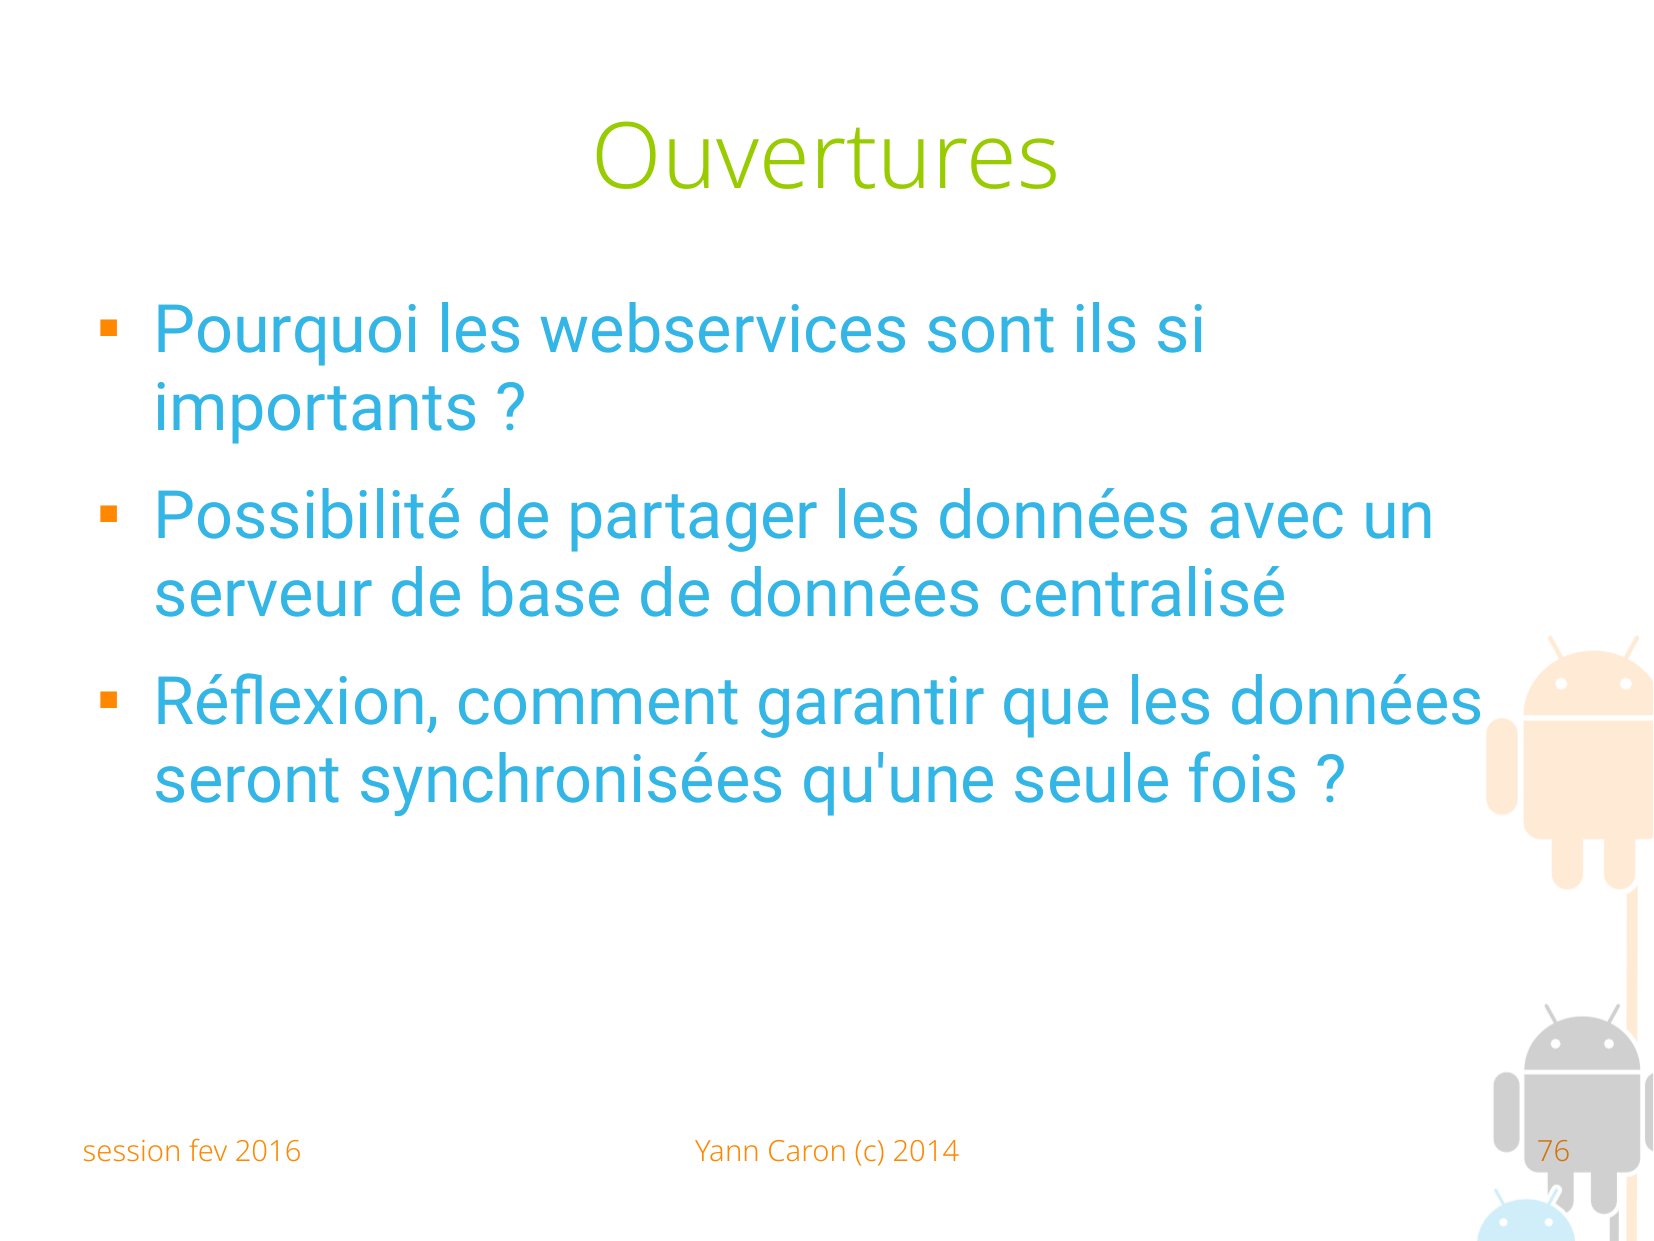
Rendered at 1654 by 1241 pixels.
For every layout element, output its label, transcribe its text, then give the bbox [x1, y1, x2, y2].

title Ouvertures [82, 49, 1571, 257]
list Pourquoi les webservices sont ils si importants ? Possibilité de partager les données avec un serveur de base de données centralisé Réflexion, comment garantir que les données seront synchronisées qu'une seule fois ? [82, 290, 1571, 1010]
picture [240, 423, 1654, 1241]
